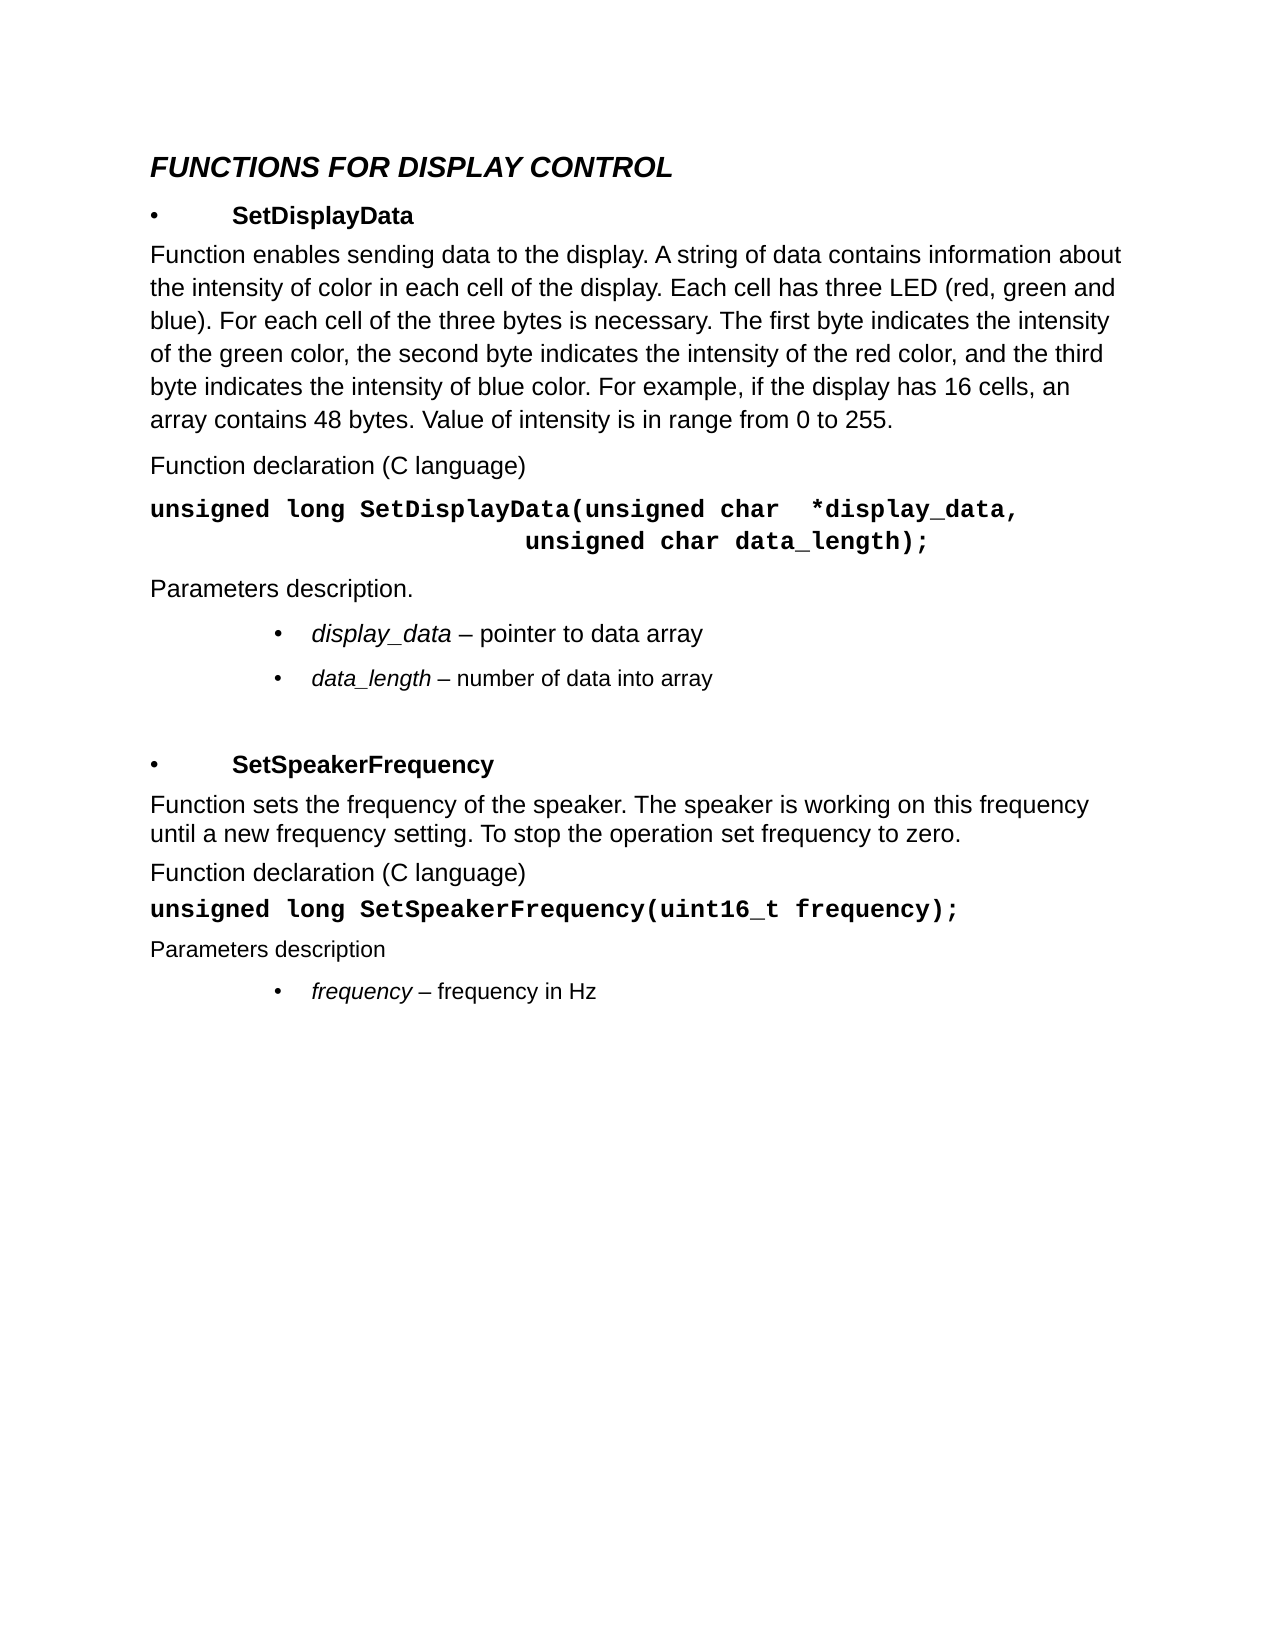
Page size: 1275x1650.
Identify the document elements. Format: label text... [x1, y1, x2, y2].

subtitle FUNCTIONS FOR DISPLAY CONTROL [150, 150, 1125, 183]
list unsigned long SetSpeakerFrequency(uint16_t frequency); [150, 897, 1114, 925]
list Function sets the frequency of the speaker. The speaker is working on this frequency until a new frequency setting. To stop the operation set frequency to zero. [150, 790, 1114, 847]
text Parameters description [150, 936, 1125, 962]
list frequency – frequency in Hz [274, 978, 1125, 1005]
text Function enables sending data to the display. A string of data contains information about the intensity of color in each cell of the display. Each cell has three LED (red, green and blue). For each cell of the three bytes is necessary. The first byte indicates the intensity of the green color, the second byte indicates the intensity of the red color, and the third byte indicates the intensity of blue color. For example, if the display has 16 cells, an array contains 48 bytes. Value of intensity is in range from 0 to 255. [150, 240, 1125, 434]
list SetSpeakerFrequency [150, 751, 1114, 779]
list Function declaration (C language) [150, 858, 1114, 886]
text Parameters description. [150, 574, 1125, 603]
list data_length – number of data into array [274, 665, 1125, 691]
list SetDisplayData [150, 201, 1114, 230]
text Function declaration (C language) [150, 451, 1125, 480]
list display_data – pointer to data array [274, 619, 1125, 648]
text unsigned long SetDisplayData(unsigned char *display_data, unsigned char data_length); [150, 496, 1125, 557]
